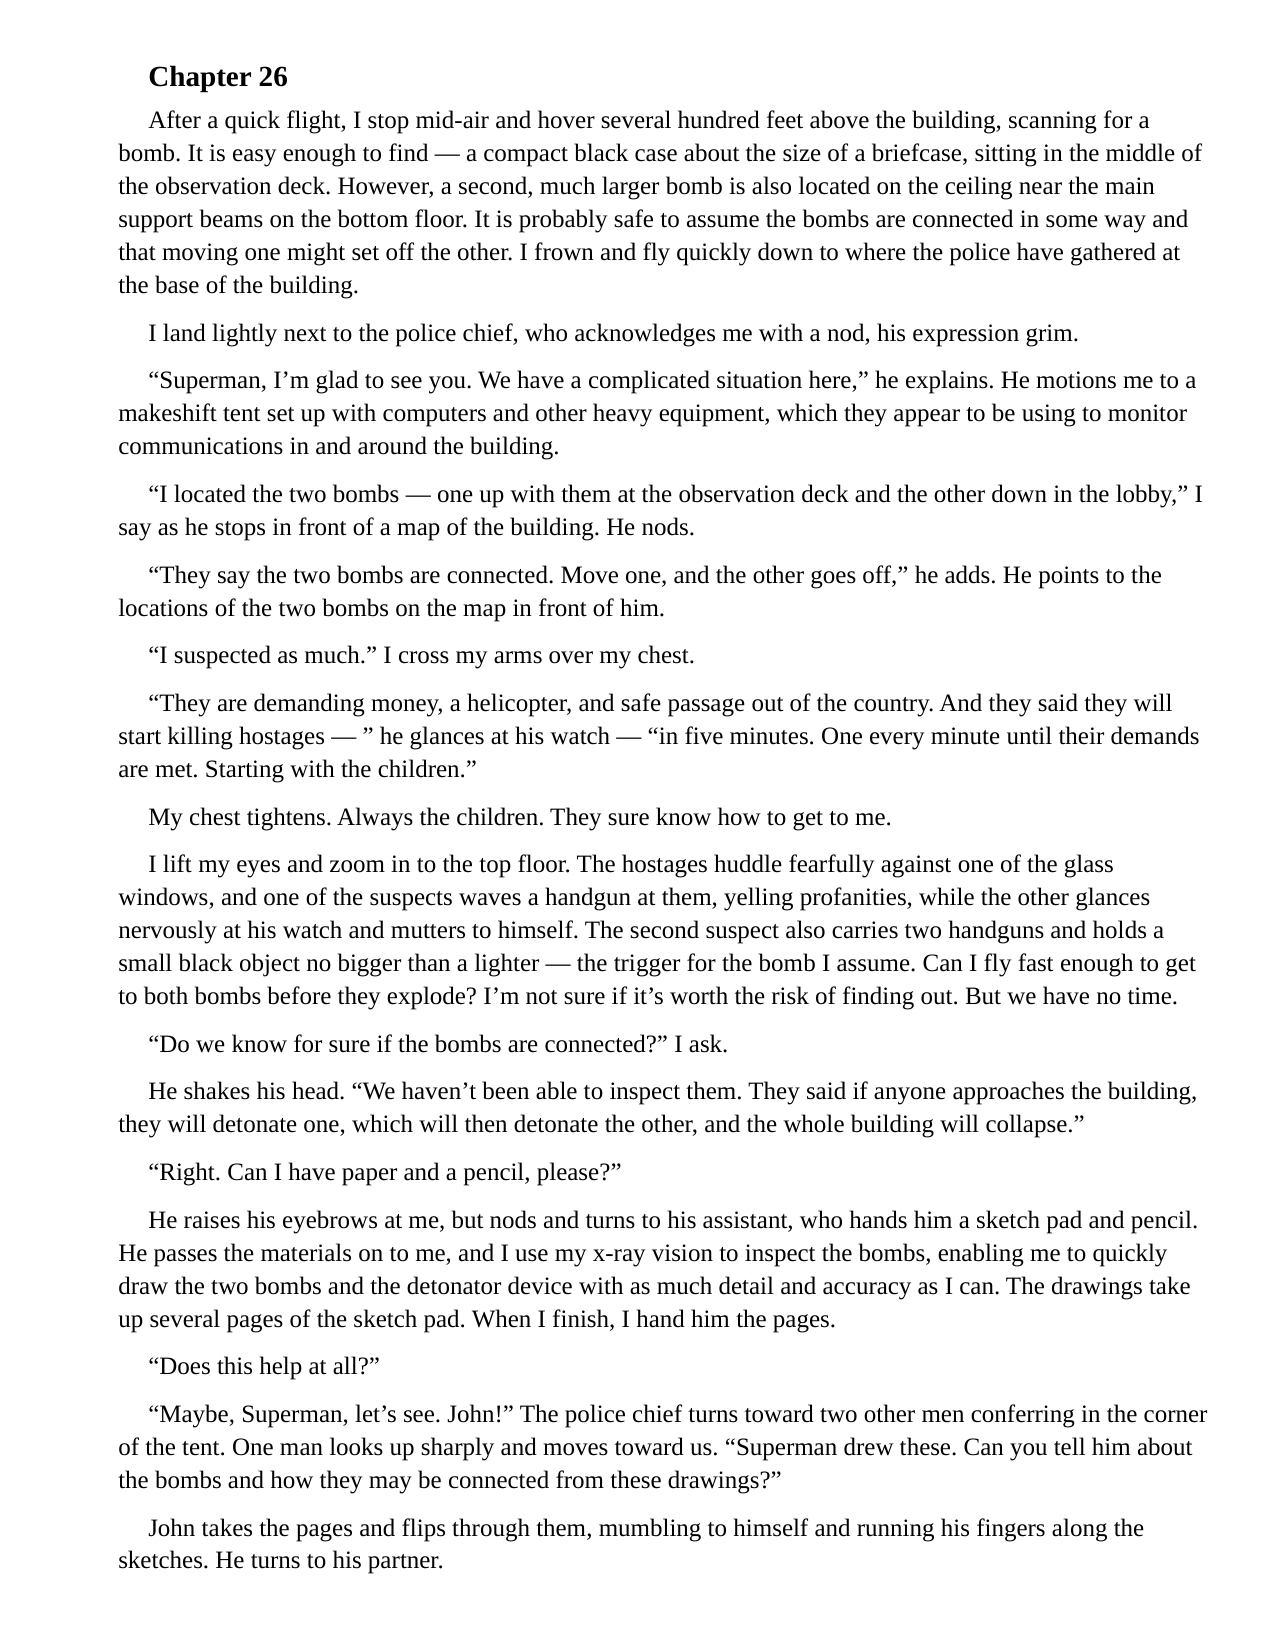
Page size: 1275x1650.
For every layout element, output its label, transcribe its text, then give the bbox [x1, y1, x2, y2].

text “I suspected as much.” I cross my arms over my chest. [118, 640, 1216, 669]
text “They say the two bombs are connected. Move one, and the other goes off,” he adds. He points to the locations of the two bombs on the map in front of him. [118, 560, 1216, 621]
text “They are demanding money, a helicopter, and safe passage out of the country. And they said they will start killing hostages — ” he glances at his watch — “in five minutes. One every minute until their demands are met. Starting with the children.” [118, 688, 1216, 783]
text My chest tightens. Always the children. They sure know how to get to me. [118, 802, 1216, 830]
text “Do we know for sure if the bombs are connected?” I ask. [118, 1029, 1216, 1058]
text “Right. Can I have paper and a pencil, please?” [118, 1157, 1216, 1186]
text “I located the two bombs — one up with them at the observation deck and the other down in the lobby,” I say as he stops in front of a map of the building. He nods. [118, 479, 1216, 541]
text I lift my eyes and zoom in to the top floor. The hostages huddle fearfully against one of the glass windows, and one of the suspects waves a handgun at them, yelling profanities, while the other glances nervously at his watch and mutters to himself. The second suspect also carries two handguns and holds a small black object no bigger than a lighter — the trigger for the bomb I assume. Can I fly fast enough to get to both bombs before they explode? I’m not sure if it’s worth the risk of finding out. But we have no time. [118, 849, 1216, 1010]
text He shakes his head. “We haven’t been able to inspect them. They said if anyone approaches the building, they will detonate one, which will then detonate the other, and the whole building will collapse.” [118, 1076, 1216, 1138]
text John takes the pages and flips through them, mumbling to himself and running his fingers along the sketches. He turns to his partner. [118, 1513, 1216, 1574]
text “Does this help at all?” [118, 1351, 1216, 1380]
text “Superman, I’m glad to see you. We have a complicated situation here,” he explains. He motions me to a makeshift tent set up with computers and other heavy equipment, which they appear to be using to monitor communications in and around the building. [118, 365, 1216, 460]
text He raises his eyebrows at me, but nods and turns to his assistant, who hands him a sketch pad and pencil. He passes the materials on to me, and I use my x-ray vision to inspect the bombs, enabling me to quickly draw the two bombs and the detonator device with as much detail and accuracy as I can. The drawings take up several pages of the sketch pad. When I finish, I hand him the pages. [118, 1205, 1216, 1332]
text After a quick flight, I stop mid-air and hover several hundred feet above the building, scanning for a bomb. It is easy enough to find — a compact black case about the size of a briefcase, sitting in the middle of the observation deck. However, a second, much larger bomb is also located on the ceiling near the main support beams on the bottom floor. It is probably safe to assume the bombs are connected in some way and that moving one might set off the other. I frown and fly quickly down to where the police have gathered at the base of the building. [118, 105, 1216, 299]
text “Maybe, Superman, let’s see. John!” The police chief turns toward two other men conferring in the corner of the tent. One man looks up sharply and moves toward us. “Superman drew these. Can you tell him about the bombs and how they may be connected from these drawings?” [118, 1399, 1216, 1494]
text I land lightly next to the police chief, who acknowledges me with a nod, his expression grim. [118, 318, 1216, 347]
subtitle Chapter 26 [118, 59, 1216, 93]
